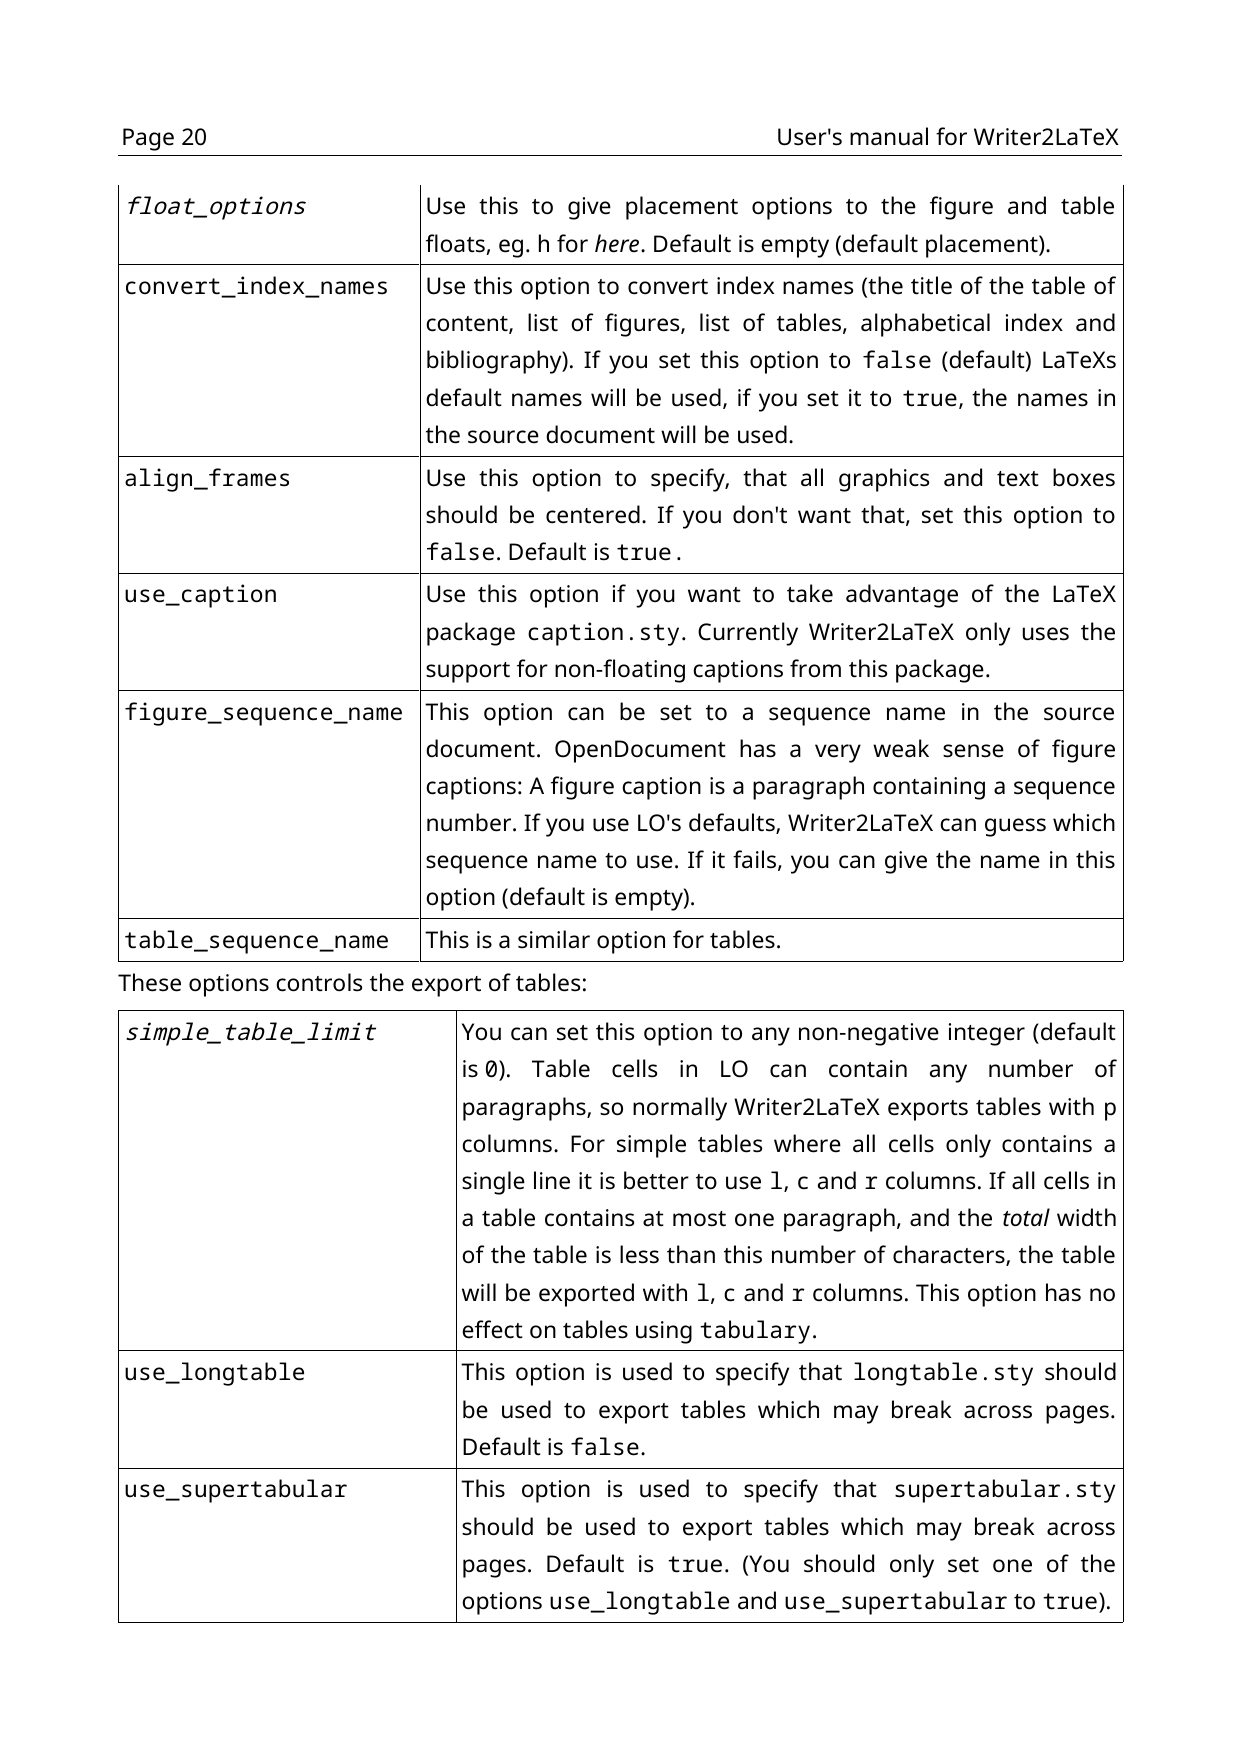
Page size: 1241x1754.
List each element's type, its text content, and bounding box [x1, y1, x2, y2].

table_header simple_table_limit [119, 1011, 456, 1350]
table_cell This is a similar option for tables. [421, 919, 1123, 961]
table_cell This option is used to specify that longtable.sty should be used to export tables which may break across pages. Default is false. [457, 1351, 1123, 1468]
table_cell Use this option to specify, that all graphics and text boxes should be centered. If you don't want that, set this option to false. Default is true. [421, 457, 1123, 573]
table_cell Use this to give placement options to the figure and table floats, eg. h for here. Default is empty (default placement). [421, 185, 1123, 264]
table_cell Use this option if you want to take advantage of the LaTeX package caption.sty. Currently Writer2LaTeX only uses the support for non-floating captions from this package. [421, 574, 1123, 690]
table_cell Use this option to convert index names (the title of the table of content, list of figures, list of tables, alphabetical index and bibliography). If you set this option to false (default) LaTeXs default names will be used, if you set it to true, the names in the source document will be used. [421, 265, 1123, 456]
table_header You can set this option to any non-negative integer (default is 0). Table cells in LO can contain any number of paragraphs, so normally Writer2LaTeX exports tables with p columns. For simple tables where all cells only contains a single line it is better to use l, c and r columns. If all cells in a table contains at most one paragraph, and the total width of the table is less than this number of characters, the table will be exported with l, c and r columns. This option has no effect on tables using tabulary. [457, 1011, 1123, 1350]
table_cell This option is used to specify that supertabular.sty should be used to export tables which may break across pages. Default is true. (You should only set one of the options use_longtable and use_supertabular to true). [457, 1469, 1123, 1622]
table_cell use_supertabular [119, 1469, 456, 1622]
text These options controls the export of tables: [118, 967, 1122, 998]
table_cell use_longtable [119, 1351, 456, 1468]
table_cell convert_index_names [119, 265, 419, 456]
table_cell use_caption [119, 574, 419, 690]
table_cell This option can be set to a sequence name in the source document. OpenDocument has a very weak sense of figure captions: A figure caption is a paragraph containing a sequence number. If you use LO's defaults, Writer2LaTeX can guess which sequence name to use. If it fails, you can give the name in this option (default is empty). [421, 691, 1123, 918]
table_cell table_sequence_name [119, 919, 419, 961]
table_cell float_options [119, 185, 419, 264]
table_cell figure_sequence_name [119, 691, 419, 918]
table_cell align_frames [119, 457, 419, 573]
